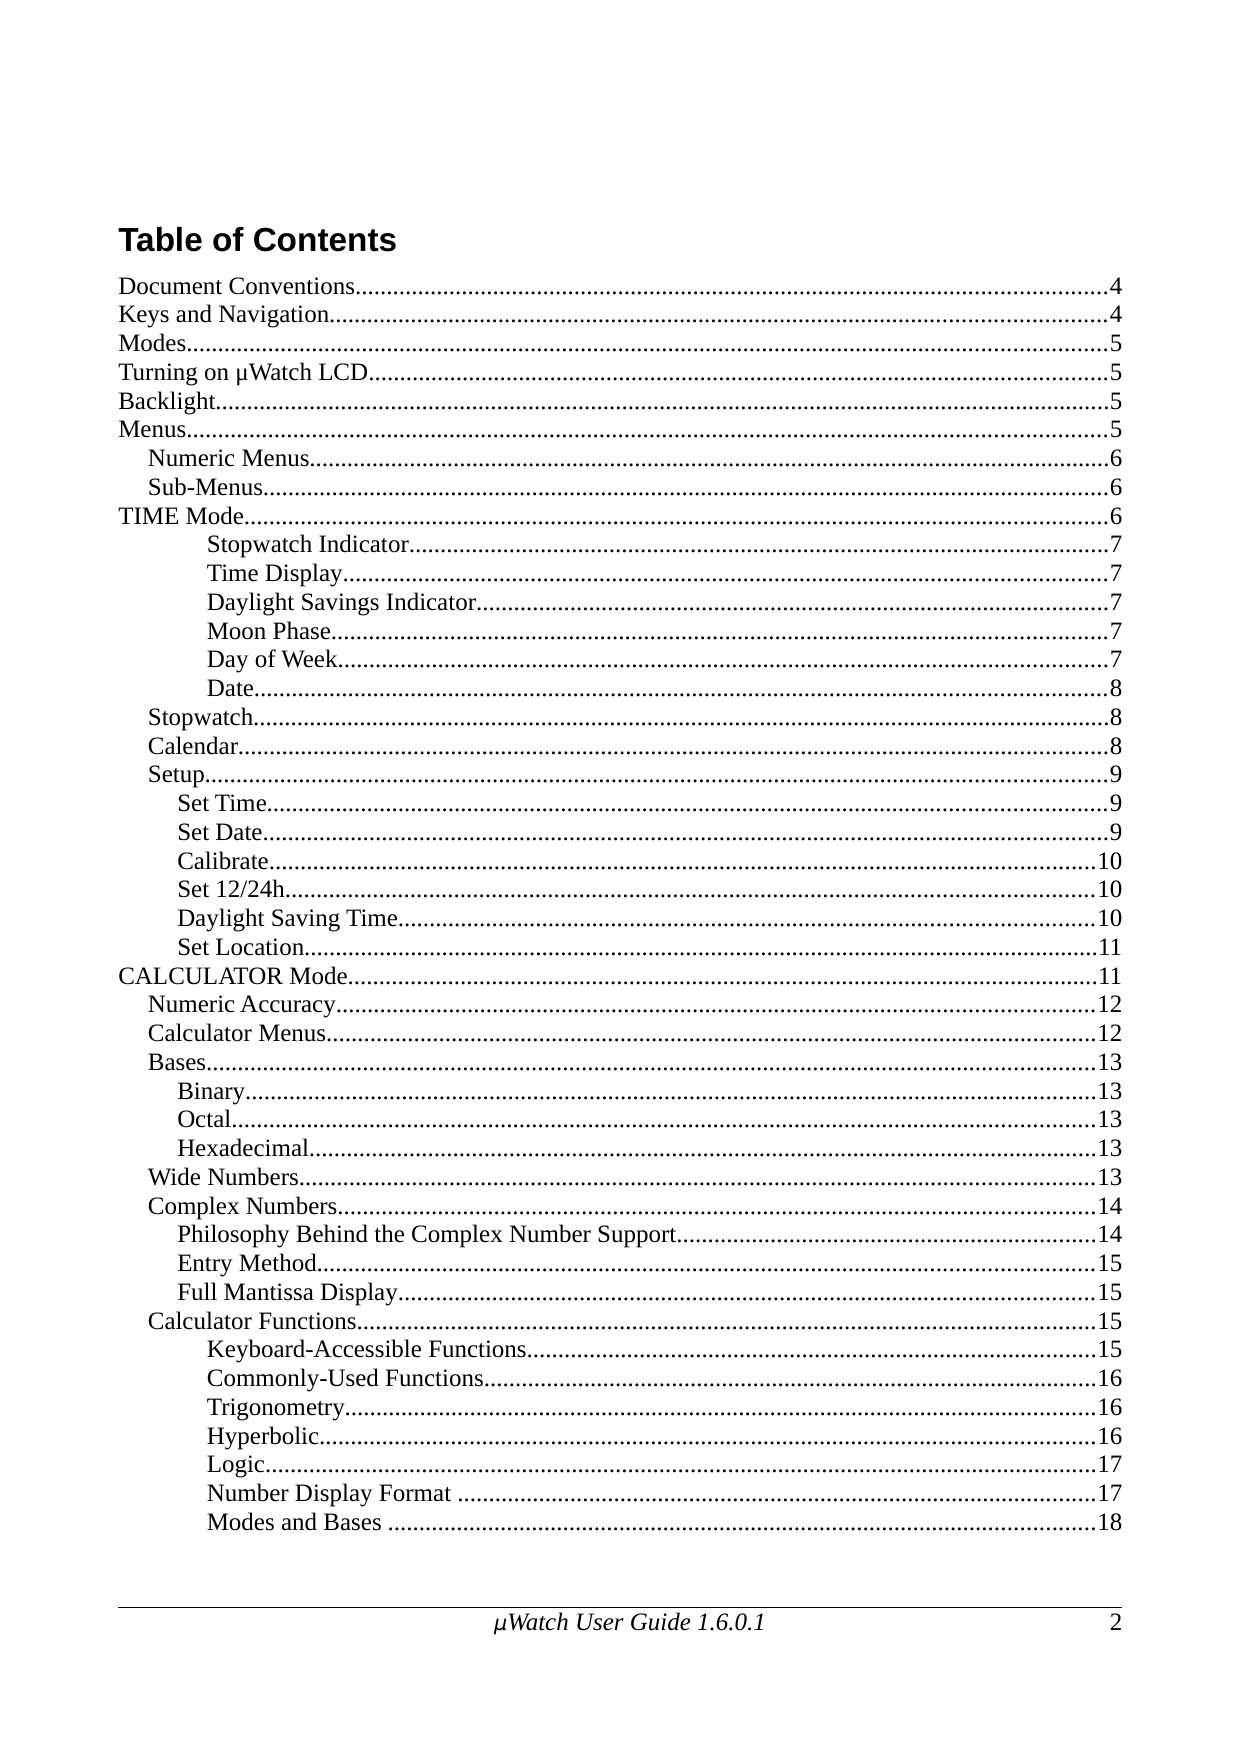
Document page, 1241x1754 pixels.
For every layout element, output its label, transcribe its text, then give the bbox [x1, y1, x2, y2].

text Set 12/24h 10 [177, 874, 1122, 903]
text Daylight Savings Indicator 7 [207, 587, 1122, 616]
text Wide Numbers 13 [148, 1162, 1122, 1191]
text Sub-Menus 6 [148, 472, 1122, 501]
text Menus 5 [118, 414, 1122, 443]
text Complex Numbers 14 [148, 1191, 1122, 1219]
text Keyboard-Accessible Functions 15 [207, 1334, 1122, 1363]
text Entry Method 15 [177, 1248, 1122, 1277]
text Date 8 [207, 673, 1122, 702]
text Backlight 5 [118, 386, 1122, 414]
text Binary 13 [177, 1076, 1122, 1104]
text Time Display 7 [207, 558, 1122, 587]
text Set Location 11 [177, 932, 1122, 961]
text Full Mantissa Display 15 [177, 1277, 1122, 1306]
text Number Display Format 17 [207, 1478, 1122, 1507]
text Set Time 9 [177, 788, 1122, 817]
text Document Conventions 4 [118, 271, 1122, 299]
text Calculator Functions 15 [148, 1306, 1122, 1334]
text Daylight Saving Time 10 [177, 903, 1122, 932]
text Trigonometry 16 [207, 1392, 1122, 1421]
text Numeric Menus 6 [148, 443, 1122, 472]
text Turning on μWatch LCD 5 [118, 357, 1122, 386]
text Stopwatch Indicator 7 [207, 529, 1122, 558]
text Logic 17 [207, 1449, 1122, 1478]
text Stopwatch 8 [148, 702, 1122, 731]
text Philosophy Behind the Complex Number Support 14 [177, 1219, 1122, 1248]
text Set Date 9 [177, 817, 1122, 846]
text Commonly-Used Functions 16 [207, 1363, 1122, 1392]
text TIME Mode 6 [118, 501, 1122, 529]
text Octal 13 [177, 1104, 1122, 1133]
text Modes and Bases 18 [207, 1507, 1122, 1536]
text Moon Phase 7 [207, 616, 1122, 644]
text Calculator Menus 12 [148, 1018, 1122, 1047]
text Calibrate 10 [177, 846, 1122, 874]
text Calendar 8 [148, 731, 1122, 759]
text Day of Week 7 [207, 644, 1122, 673]
text CALCULATOR Mode 11 [118, 961, 1122, 989]
text Hexadecimal 13 [177, 1133, 1122, 1162]
text Keys and Navigation 4 [118, 299, 1122, 328]
text Numeric Accuracy 12 [148, 989, 1122, 1018]
subtitle Table of Contents [118, 220, 1122, 258]
text Bases 13 [148, 1047, 1122, 1076]
text Modes 5 [118, 328, 1122, 357]
text Hyperbolic 16 [207, 1421, 1122, 1449]
text Setup 9 [148, 759, 1122, 788]
